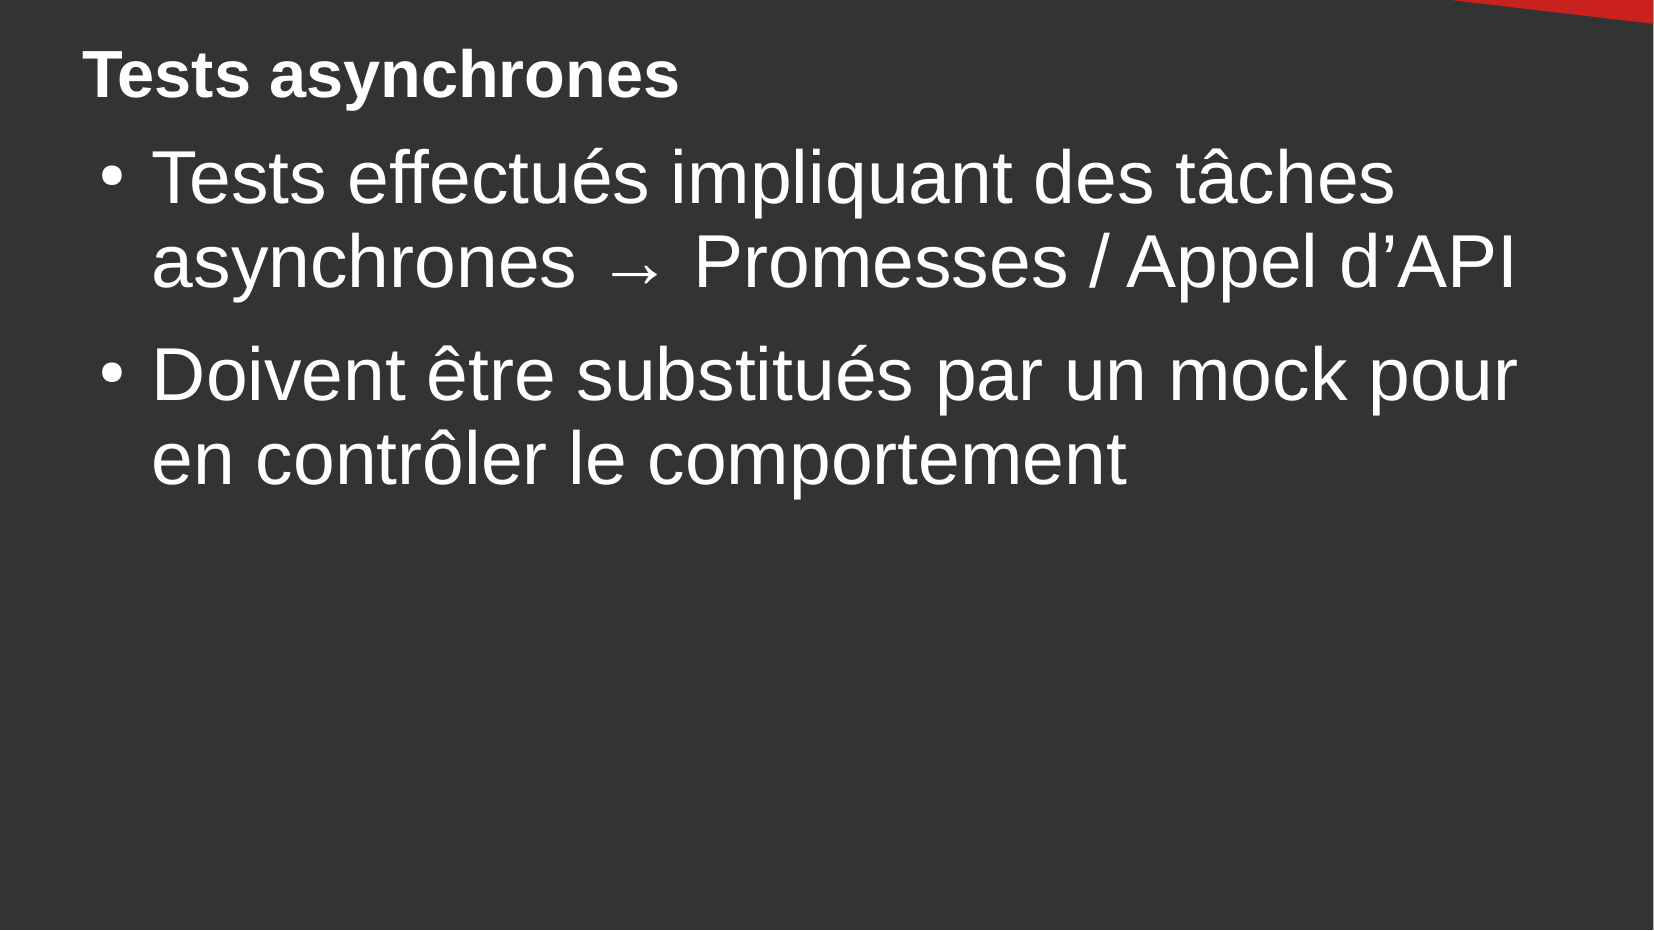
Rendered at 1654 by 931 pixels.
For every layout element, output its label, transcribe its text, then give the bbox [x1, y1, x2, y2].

title Tests asynchrones [82, 37, 1571, 112]
text_box [1450, 0, 1654, 24]
list Tests effectués impliquant des tâches asynchrones → Promesses / Appel d’API Doivent être substitués par un mock pour en contrôler le comportement [80, 135, 1619, 721]
